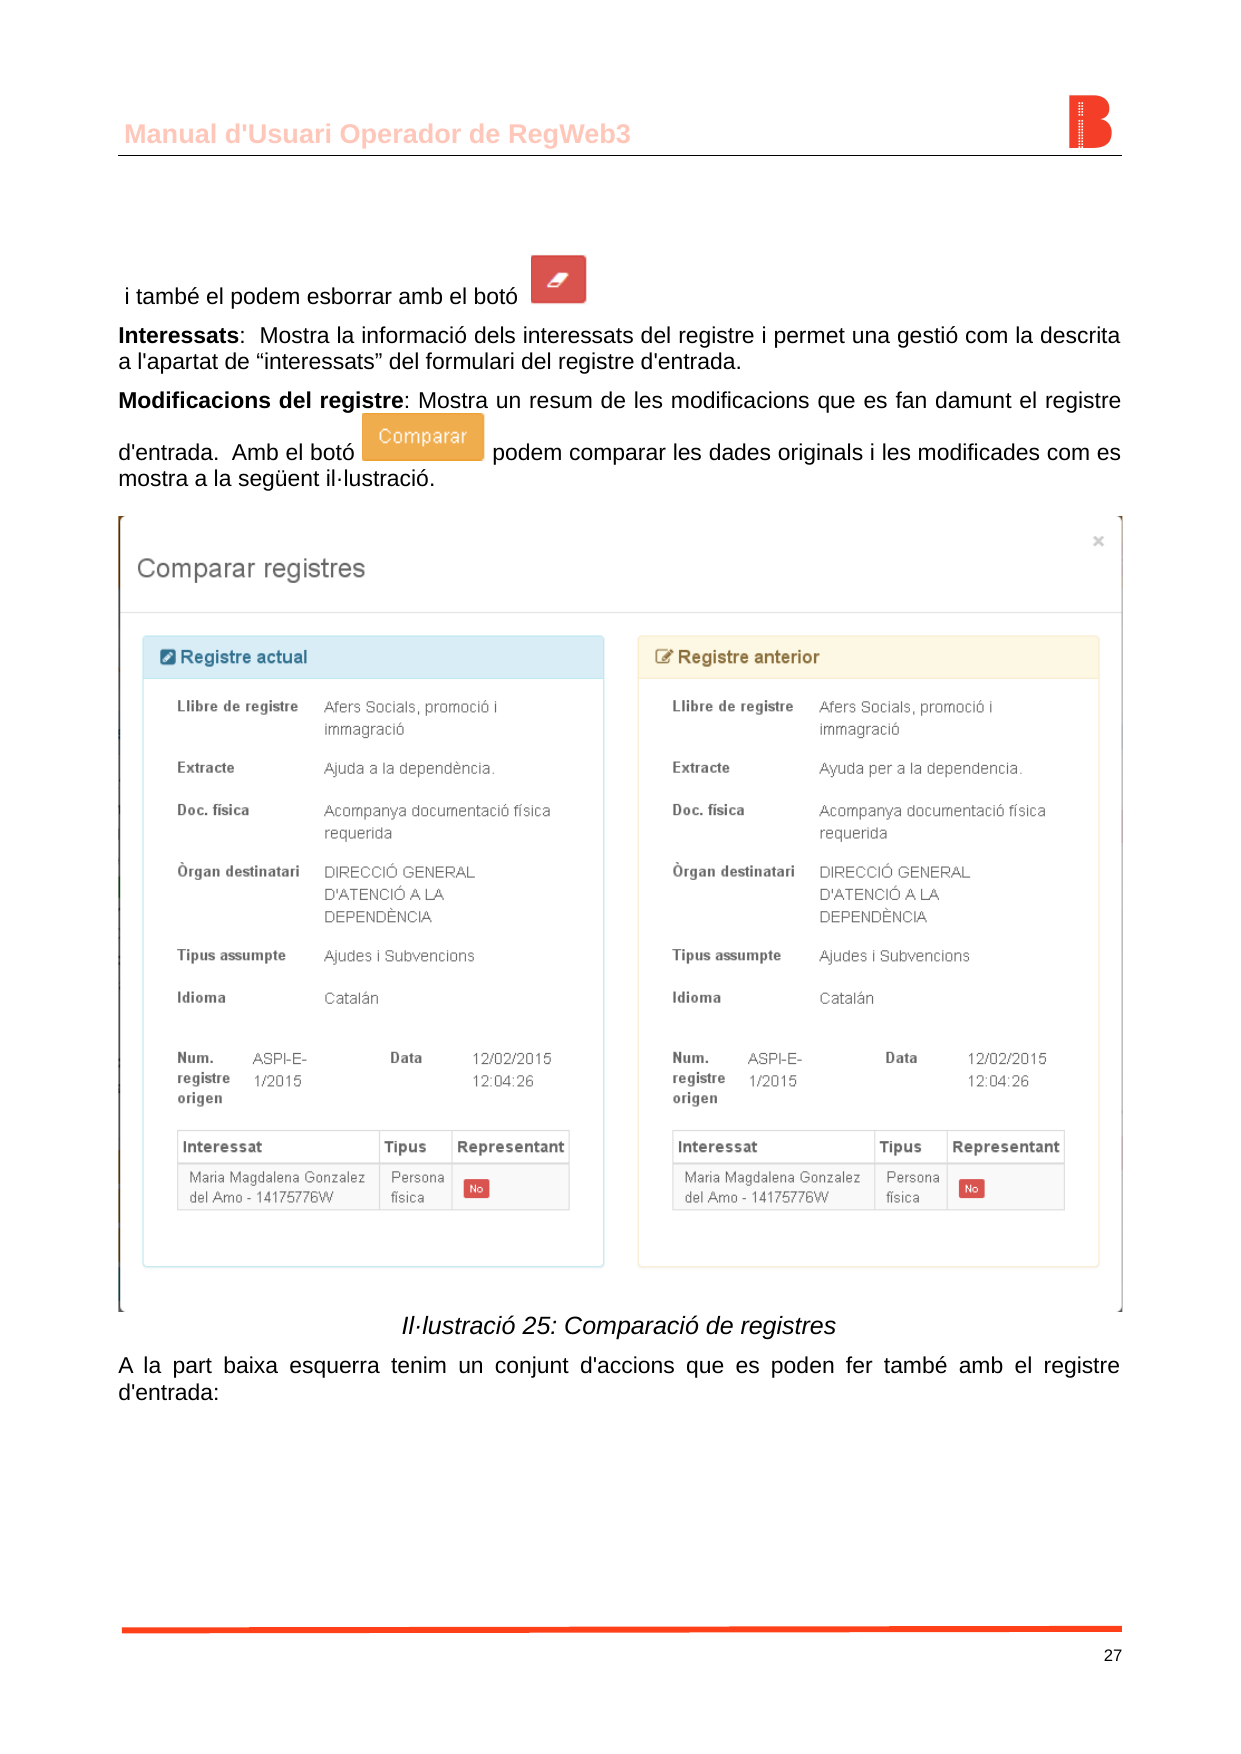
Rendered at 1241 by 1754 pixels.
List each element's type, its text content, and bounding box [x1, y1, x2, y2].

picture [362, 413, 486, 461]
text i també el podem esborrar amb el botó [118, 254, 1122, 309]
text Il·lustració 25: Comparació de registres [118, 1312, 1122, 1340]
picture [1063, 94, 1117, 150]
text Modificacions del registre: Mostra un resum de les modificacions que es fan damunt el registre d'entrada. Amb el botó podem comparar les dades originals i les modificades com es mostra a la següent il·lustració. [118, 387, 1122, 492]
text Interessats: Mostra la informació dels interessats del registre i permet una gestió com la descrita a l'apartat de “interessats” del formulari del registre d'entrada. [118, 322, 1122, 375]
picture [118, 516, 1123, 1312]
picture [531, 254, 588, 305]
text A la part baixa esquerra tenim un conjunt d'accions que es poden fer també amb el registre d'entrada: [118, 1352, 1122, 1405]
